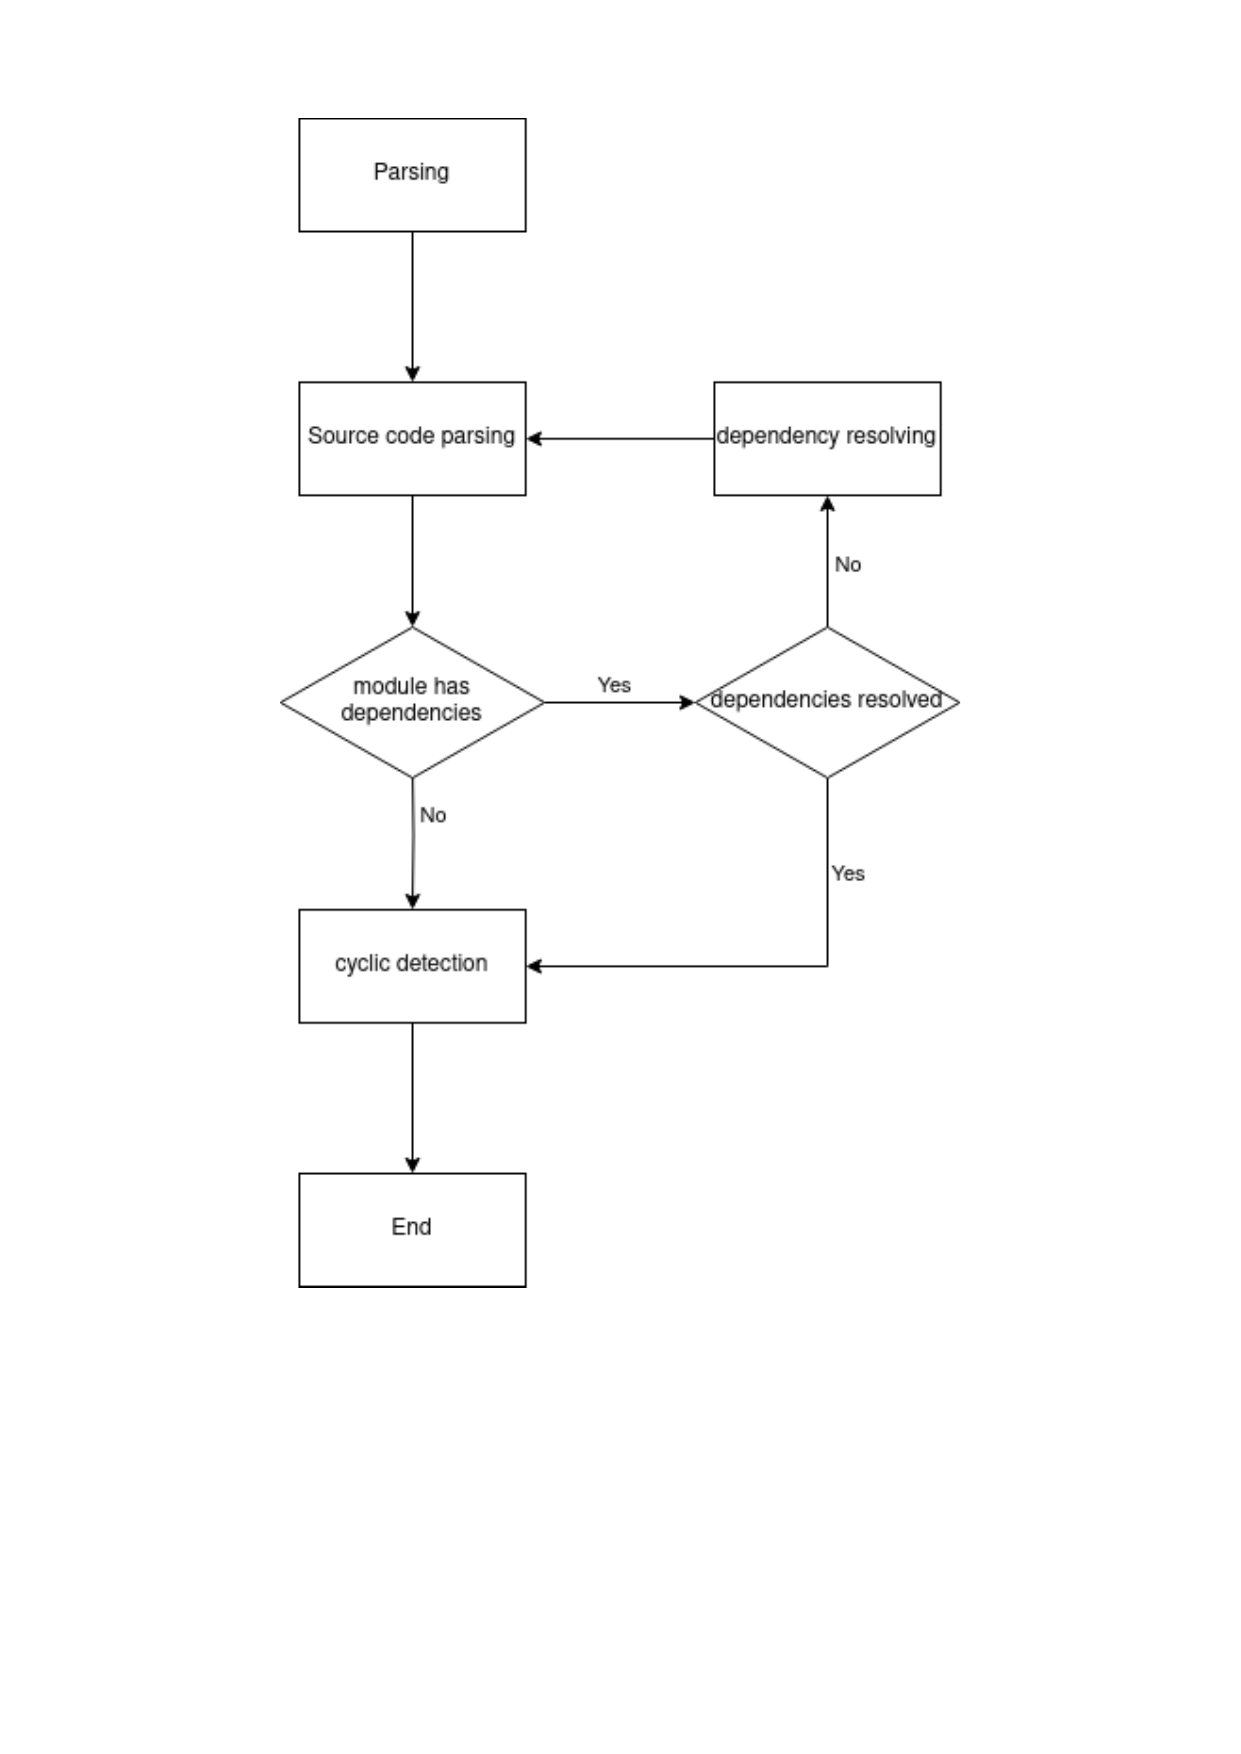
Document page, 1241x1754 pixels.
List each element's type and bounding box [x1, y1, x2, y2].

picture [280, 118, 961, 1288]
